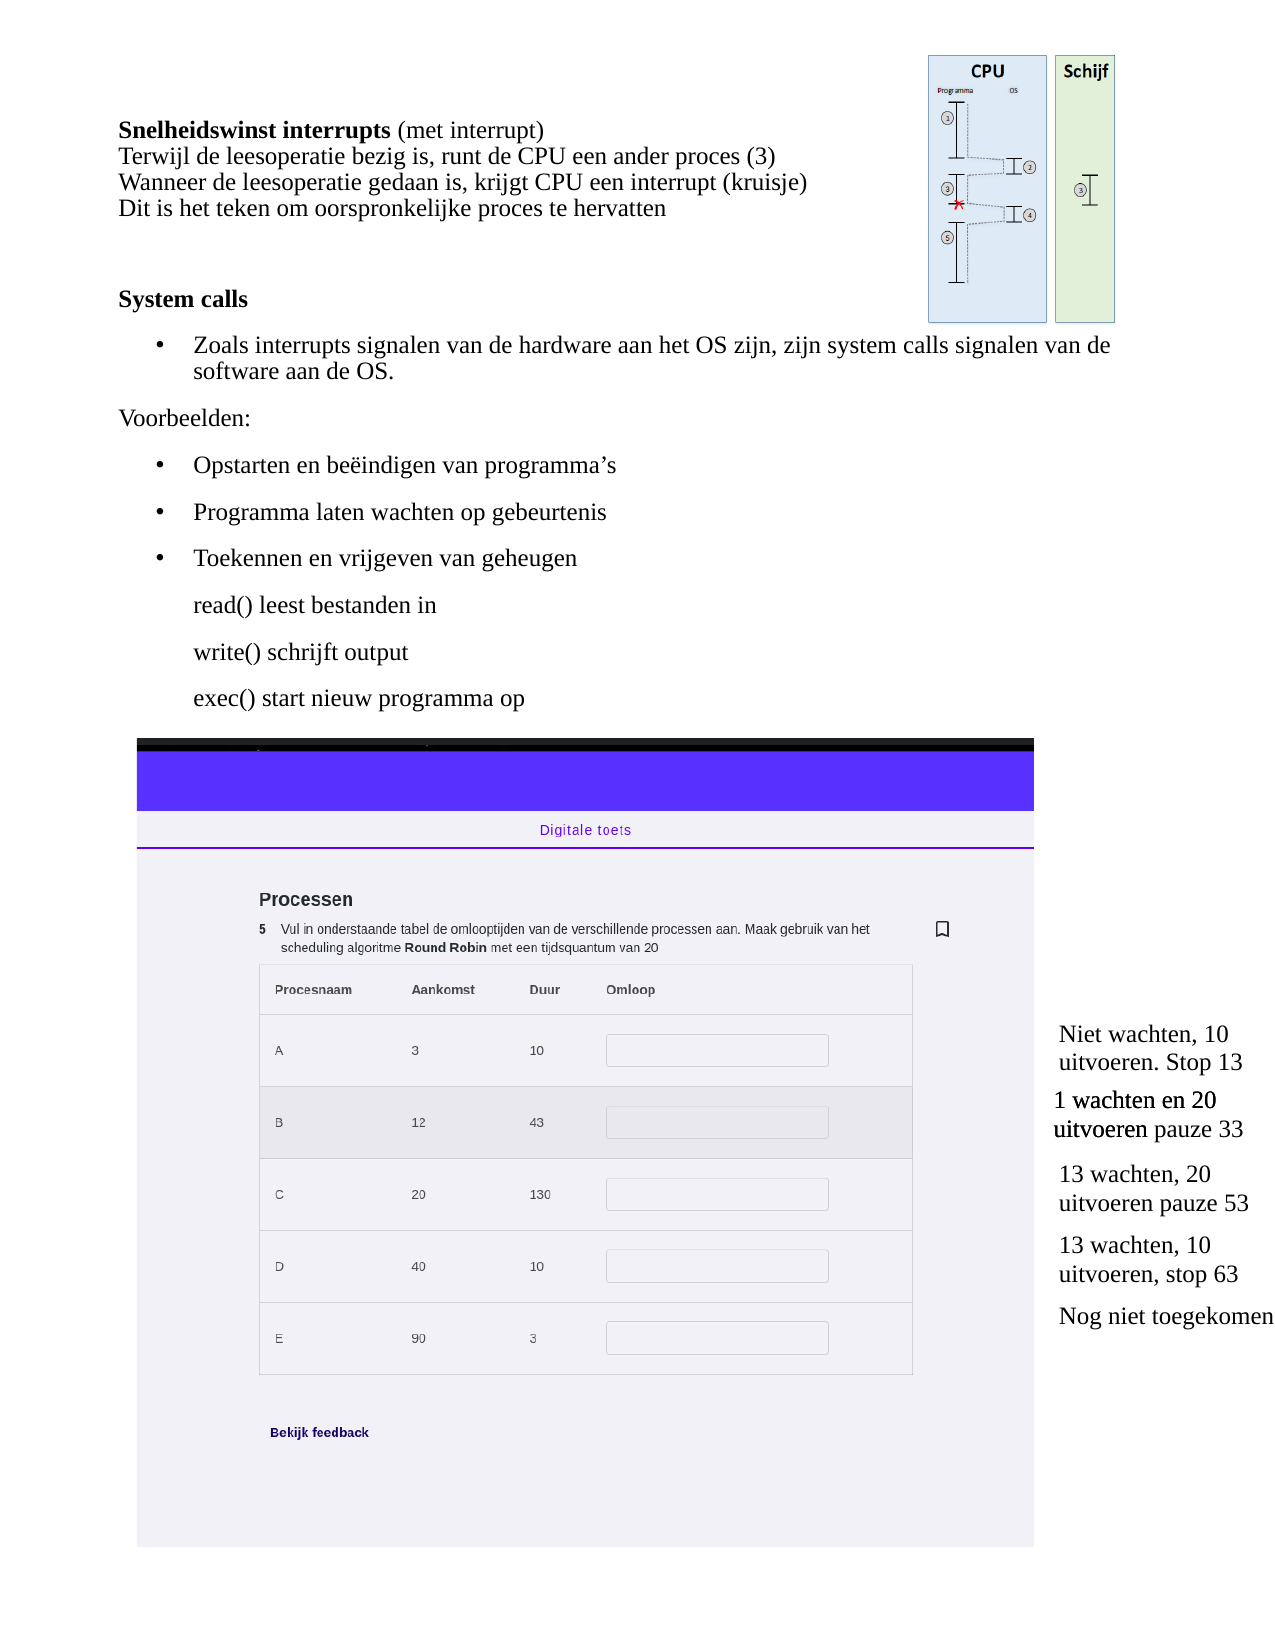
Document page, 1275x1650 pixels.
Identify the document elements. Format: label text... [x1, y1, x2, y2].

text [1119, 287, 1157, 312]
text System calls [118, 287, 923, 312]
list Toekennen en vrijgeven van geheugen [156, 546, 1157, 572]
list write() schrijft output [156, 639, 1157, 665]
list Programma laten wachten op gebeurtenis [156, 499, 1157, 525]
list read() leest bestanden in [156, 593, 1157, 618]
list exec() start nieuw programma op [156, 686, 1157, 712]
picture [923, 50, 1119, 329]
picture [136, 738, 1034, 1547]
text Snelheidswinst interrupts (met interrupt) Terwijl de leesoperatie bezig is, runt de CPU een ander proces (3) Wanneer de leesoperatie gedaan is, krijgt CPU een interrupt (kruisje) Dit is het teken om oorspronkelijke proces te hervatten [118, 118, 923, 222]
list Opstarten en beëindigen van programma’s [156, 453, 1157, 478]
list Zoals interrupts signalen van de hardware aan het OS zijn, zijn system calls signalen van de software aan de OS. [156, 333, 1157, 385]
text Voorbeelden: [118, 406, 1157, 432]
